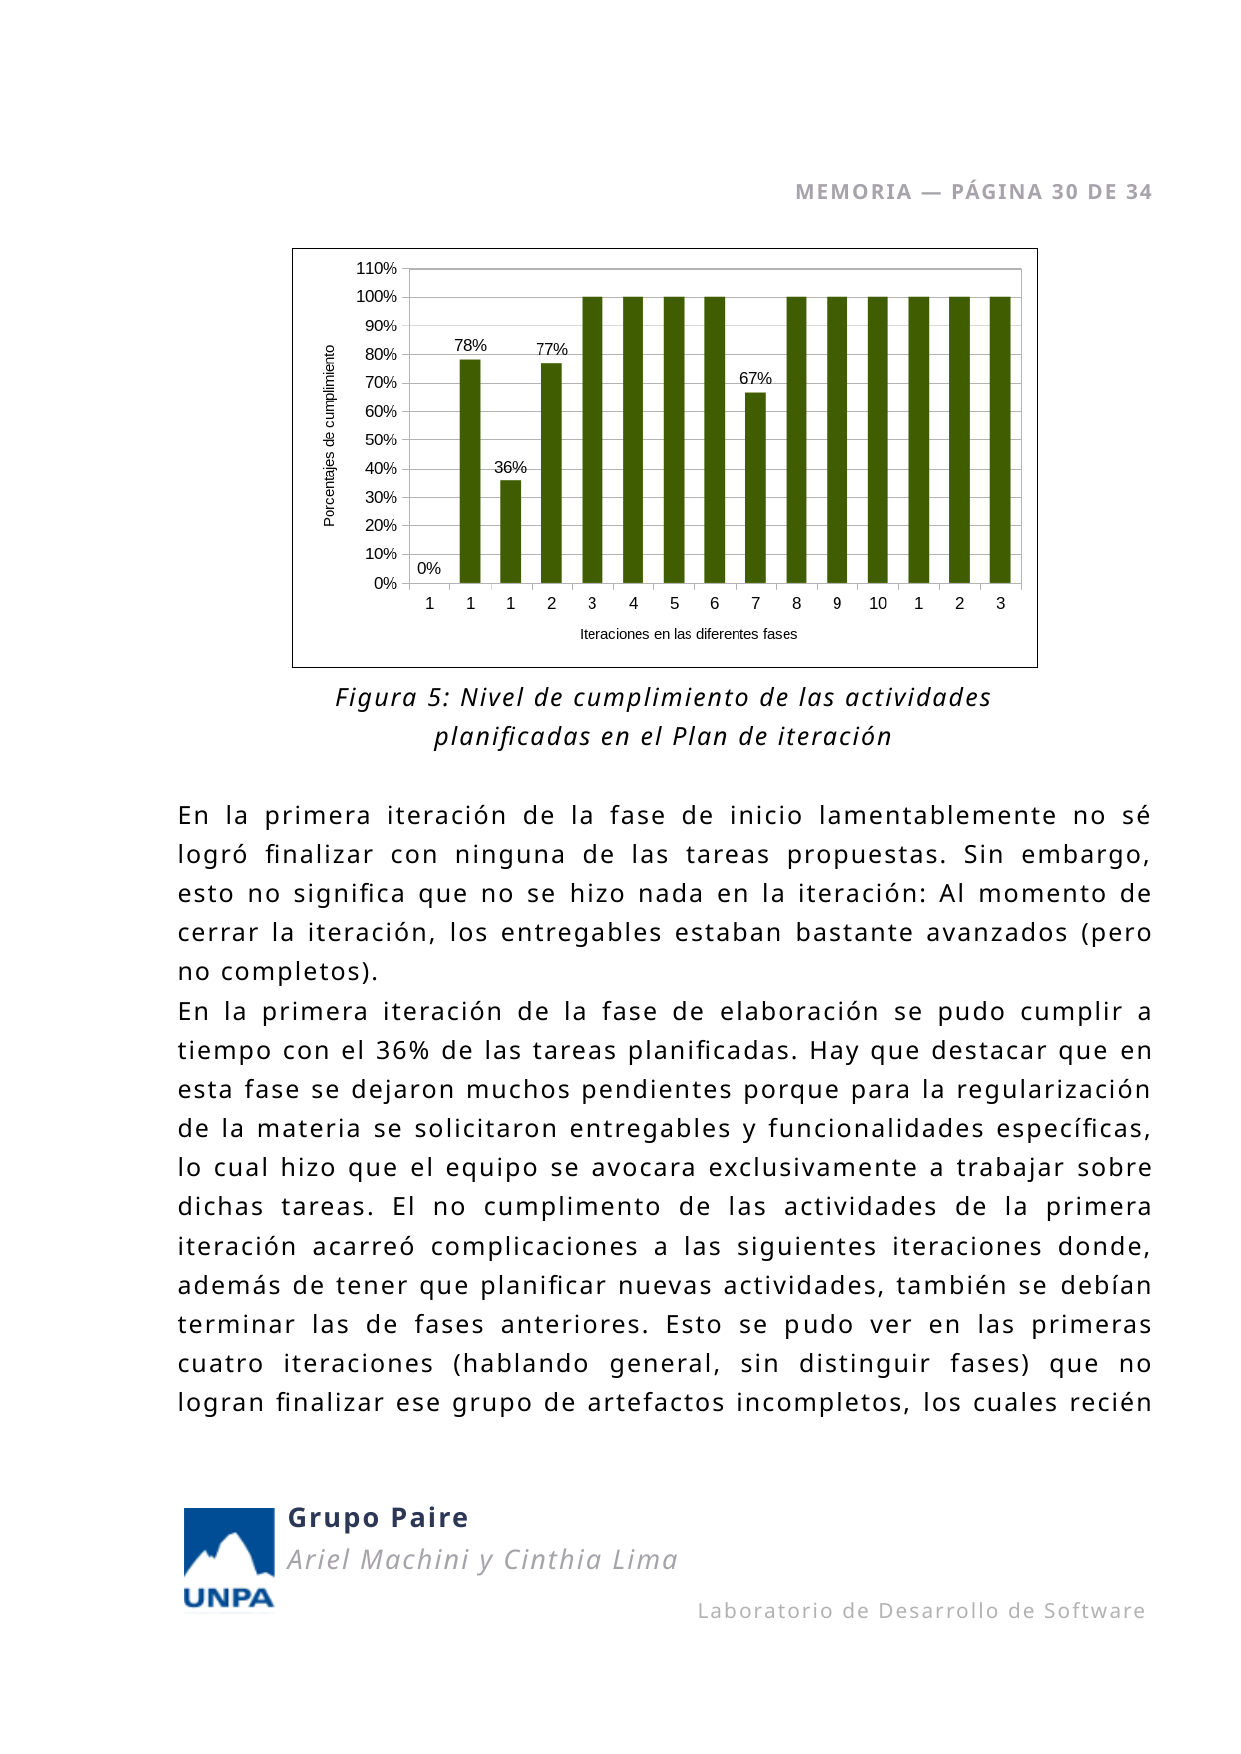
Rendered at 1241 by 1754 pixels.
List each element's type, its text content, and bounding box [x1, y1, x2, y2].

picture [184, 1508, 275, 1614]
text Figura 5: Nivel de cumplimiento de las actividades planificadas en el Plan de iteración [292, 668, 1037, 753]
text En la primera iteración de la fase de elaboración se pudo cumplir a tiempo con el 36% de las tareas planificadas. Hay que destacar que en esta fase se dejaron muchos pendientes porque para la regularización de la materia se solicitaron entregables y funcionalidades específicas, lo cual hizo que el equipo se avocara exclusivamente a trabajar sobre dichas tareas. El no cumplimento de las actividades de la primera iteración acarreó complicaciones a las siguientes iteraciones donde, además de tener que planificar nuevas actividades, también se debían terminar las de fases anteriores. Esto se pudo ver en las primeras cuatro iteraciones (hablando general, sin distinguir fases) que no logran finalizar ese grupo de artefactos incompletos, los cuales recién [177, 993, 1152, 1419]
text En la primera iteración de la fase de inicio lamentablemente no sé logró finalizar con ninguna de las tareas propuestas. Sin embargo, esto no significa que no se hizo nada en la iteración: Al momento de cerrar la iteración, los entregables estaban bastante avanzados (pero no completos). [177, 797, 1152, 988]
picture [294, 250, 1035, 665]
